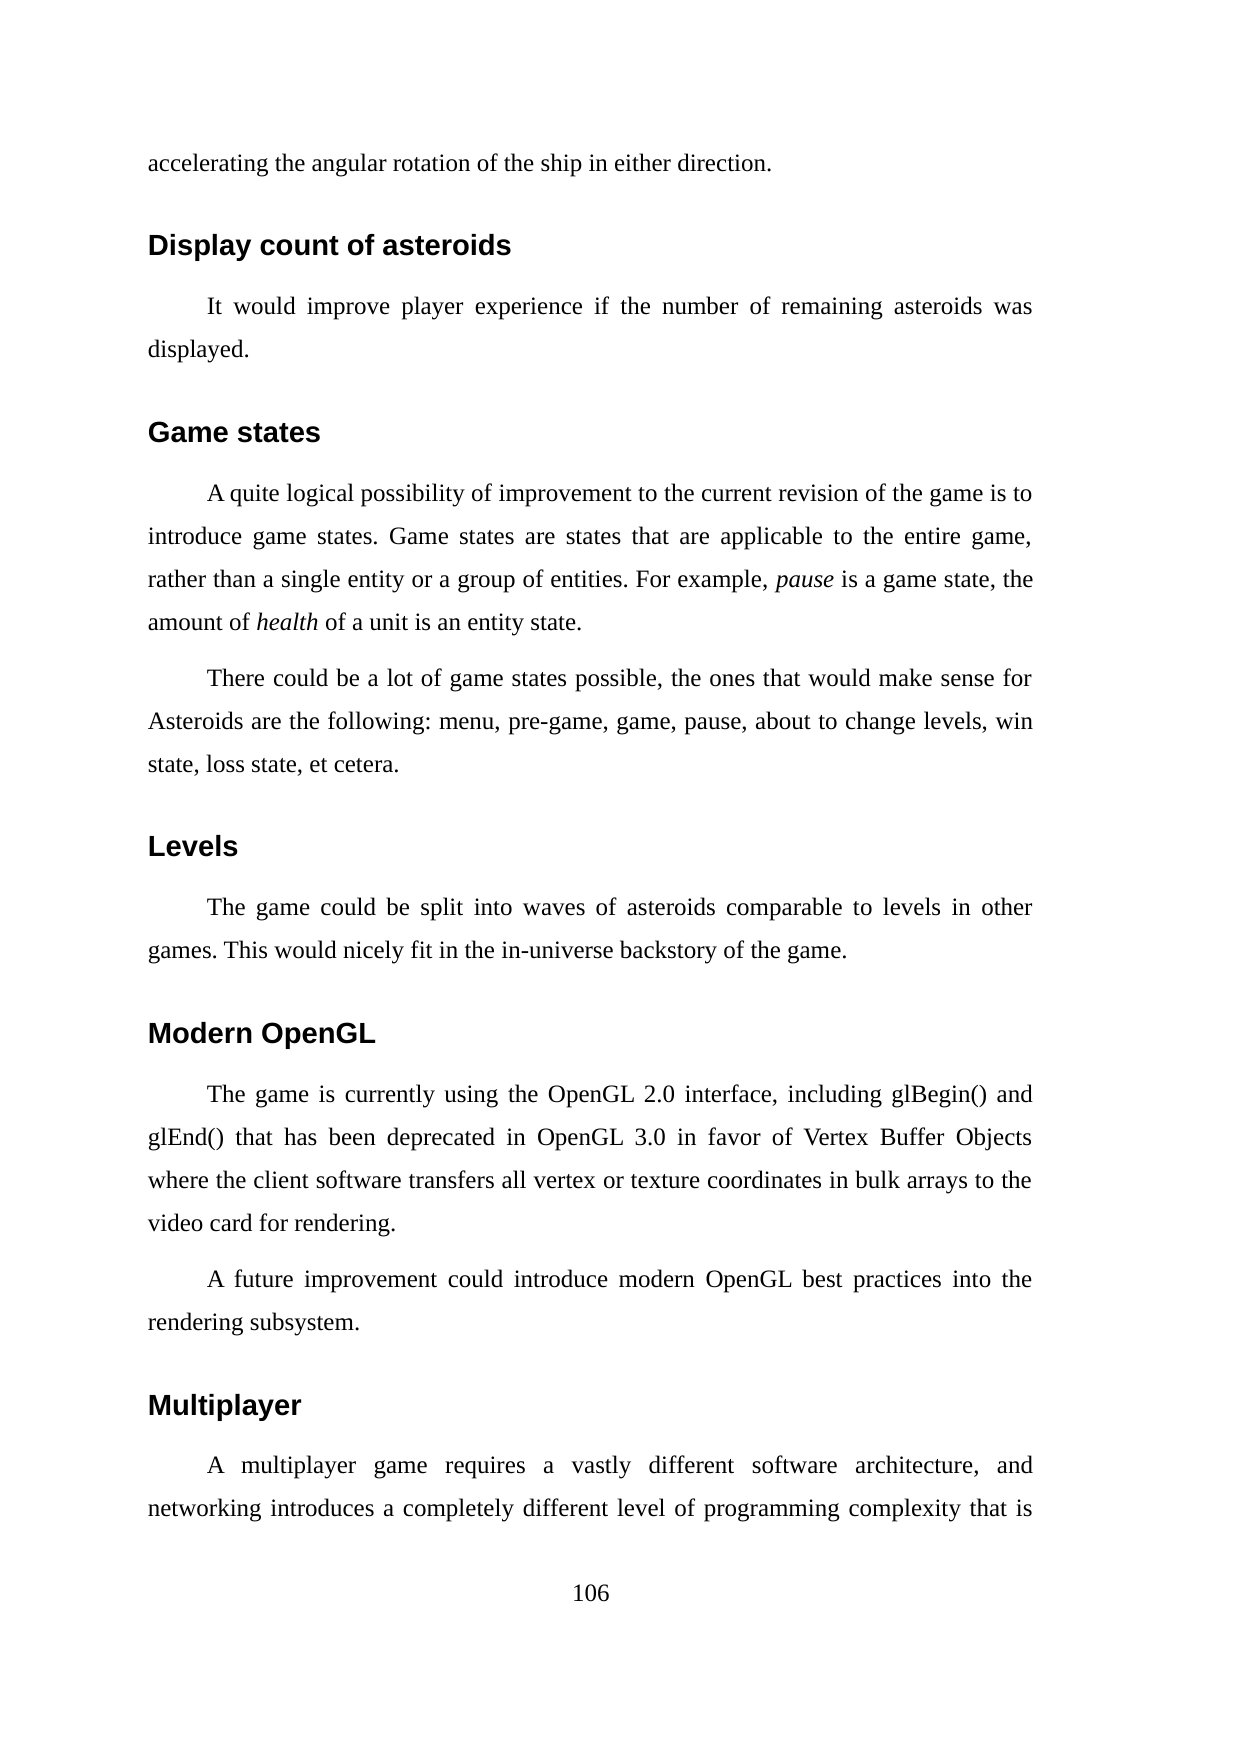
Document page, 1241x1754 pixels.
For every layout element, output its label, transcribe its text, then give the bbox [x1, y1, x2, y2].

subtitle Modern OpenGL [148, 1016, 1033, 1049]
text accelerating the angular rotation of the ship in either direction. [148, 148, 1033, 176]
text It would improve player experience if the number of remaining asteroids was displayed. [148, 291, 1033, 363]
subtitle Levels [148, 829, 1033, 863]
text The game could be split into waves of asteroids comparable to levels in other games. This would nicely fit in the in-universe backstory of the game. [148, 892, 1033, 964]
text There could be a lot of game states possible, the ones that would make sense for Asteroids are the following: menu, pre-game, game, pause, about to change levels, win state, loss state, et cetera. [148, 663, 1033, 778]
subtitle Multiplayer [148, 1388, 1033, 1421]
subtitle Game states [148, 415, 1033, 448]
text A future improvement could introduce modern OpenGL best practices into the rendering subsystem. [148, 1264, 1033, 1336]
subtitle Display count of asteroids [148, 228, 1033, 262]
text A quite logical possibility of improvement to the current revision of the game is to introduce game states. Game states are states that are applicable to the entire game, rather than a single entity or a group of entities. For example, pause is a game state, the amount of health of a unit is an entity state. [148, 478, 1033, 636]
text The game is currently using the OpenGL 2.0 interface, including glBegin() and glEnd() that has been deprecated in OpenGL 3.0 in favor of Vertex Buffer Objects where the client software transfers all vertex or texture coordinates in bulk arrays to the video card for rendering. [148, 1079, 1033, 1237]
text A multiplayer game requires a vastly different software architecture, and networking introduces a completely different level of programming complexity that is [148, 1450, 1033, 1522]
